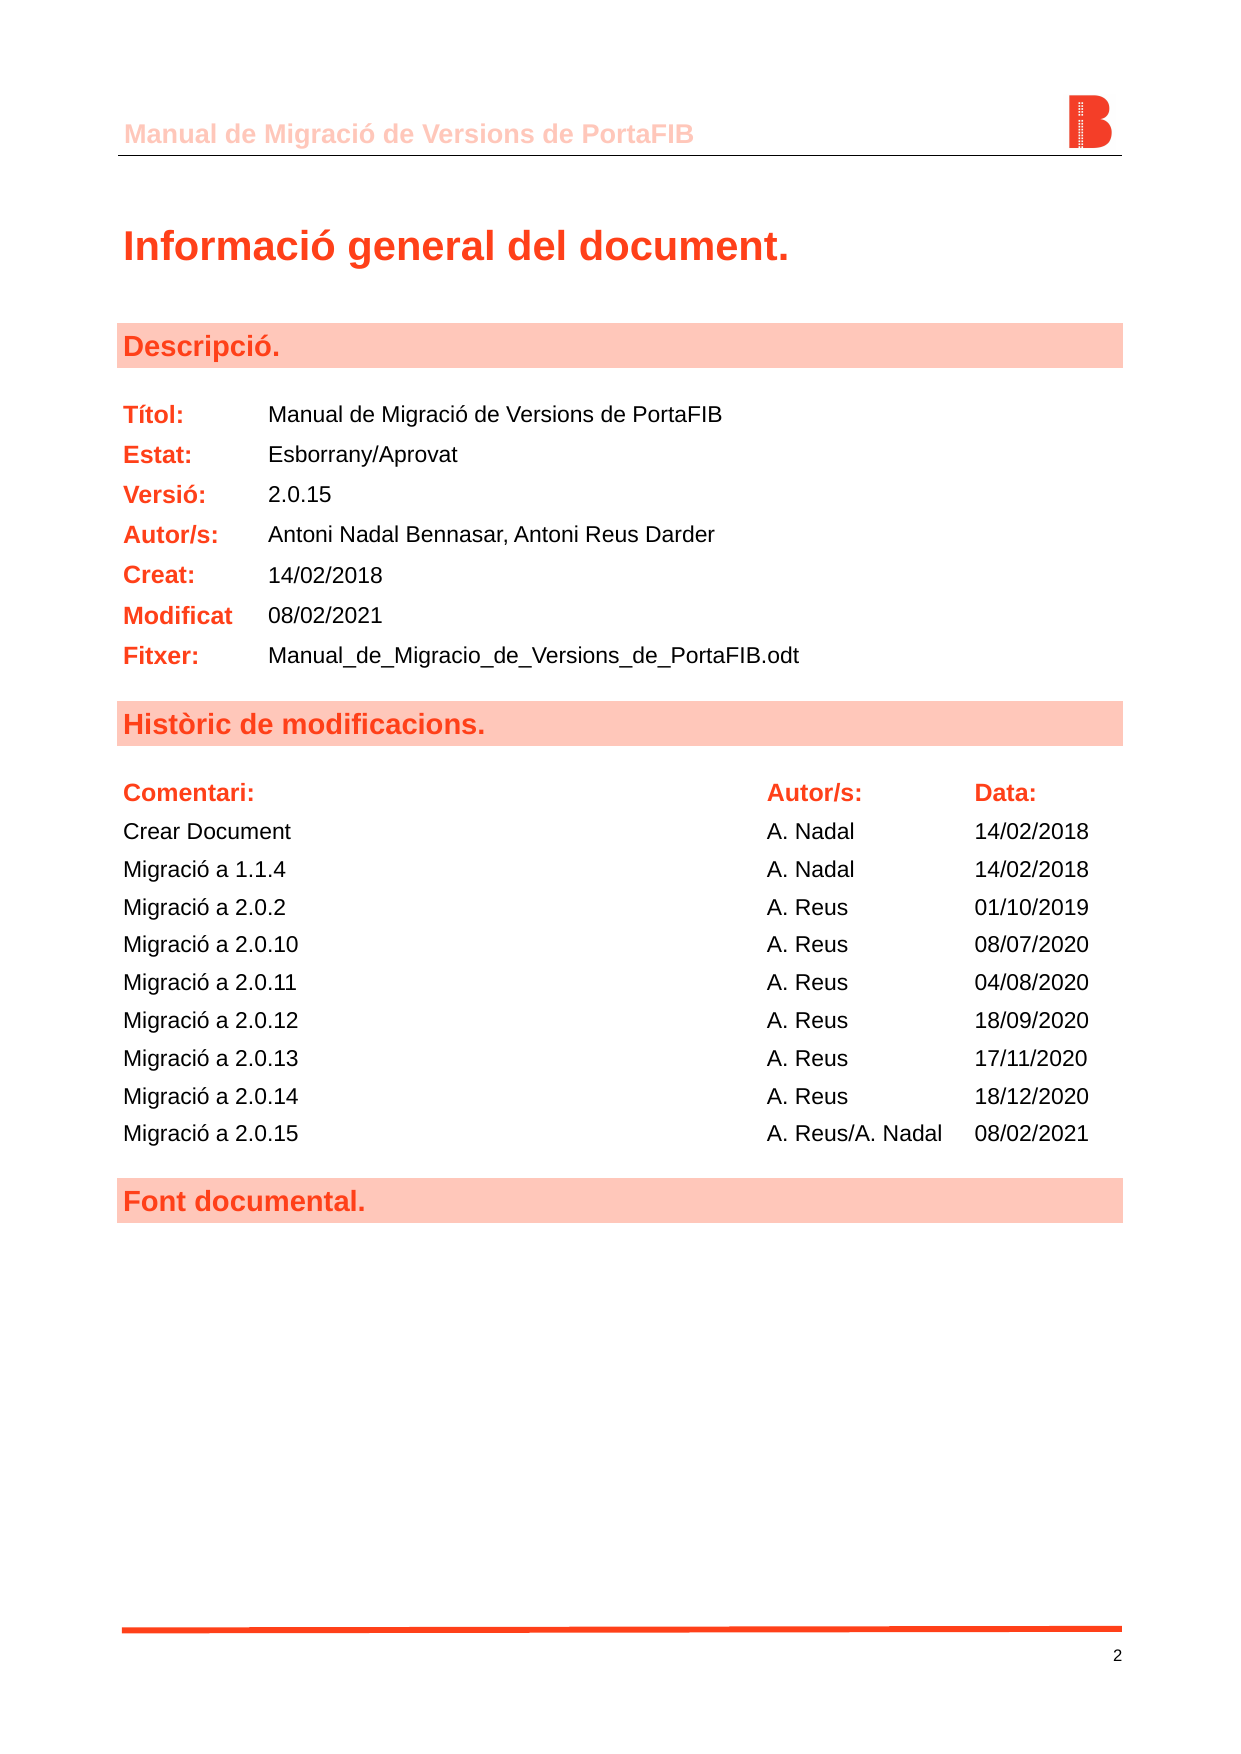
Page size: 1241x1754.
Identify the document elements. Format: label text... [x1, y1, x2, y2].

table_cell Migració a 2.0.2 [117, 888, 761, 926]
table_cell Font documental. [117, 1178, 1123, 1223]
table_cell [117, 1365, 1123, 1402]
table_cell A. Reus [761, 964, 968, 1001]
table_cell Títol: [117, 394, 262, 434]
table_cell [117, 1153, 1123, 1178]
table_cell [117, 1223, 1123, 1249]
table_cell [117, 1287, 1123, 1327]
table_cell 2.0.15 [262, 474, 1123, 514]
table_cell [117, 368, 1123, 394]
table_cell 01/10/2019 [969, 888, 1123, 926]
table_cell 17/11/2020 [969, 1039, 1123, 1077]
table_cell Autor/s: [761, 772, 968, 812]
table_cell A. Reus [761, 1077, 968, 1115]
table_cell 14/02/2018 [969, 850, 1123, 888]
table_cell Autor/s: [117, 515, 262, 555]
picture [1063, 94, 1117, 150]
table_cell Migració a 1.1.4 [117, 850, 761, 888]
table_cell Descripció. [117, 323, 1123, 368]
table_cell A. Nadal [761, 850, 968, 888]
table_cell Migració a 2.0.11 [117, 964, 761, 1001]
table_cell Data: [969, 772, 1123, 812]
table_cell Històric de modificacions. [117, 701, 1123, 746]
table_cell A. Reus/A. Nadal [761, 1115, 968, 1152]
table_cell 08/07/2020 [969, 926, 1123, 963]
table_cell [117, 1327, 1123, 1365]
table_cell 18/12/2020 [969, 1077, 1123, 1115]
table_cell 08/02/2021 [262, 595, 1123, 635]
table_cell A. Nadal [761, 812, 968, 850]
table_cell Esborrany/Aprovat [262, 434, 1123, 474]
table_cell Migració a 2.0.15 [117, 1115, 761, 1152]
table_cell 14/02/2018 [262, 555, 1123, 595]
table_cell A. Reus [761, 1001, 968, 1039]
table_cell Migració a 2.0.10 [117, 926, 761, 963]
table_cell A. Reus [761, 926, 968, 963]
table_cell [117, 1249, 1123, 1287]
table_cell Versió: [117, 474, 262, 514]
table_cell Migració a 2.0.12 [117, 1001, 761, 1039]
table_cell Creat: [117, 555, 262, 595]
table_cell A. Reus [761, 888, 968, 926]
table_header Informació general del document. [117, 216, 1123, 323]
table_cell Crear Document [117, 812, 761, 850]
table_cell Comentari: [117, 772, 761, 812]
table_cell 04/08/2020 [969, 964, 1123, 1001]
table_cell 08/02/2021 [969, 1115, 1123, 1152]
table_cell Manual_de_Migracio_de_Versions_de_PortaFIB.odt [262, 635, 1123, 675]
table_cell A. Reus [761, 1039, 968, 1077]
table_cell [117, 675, 1123, 701]
table_cell Estat: [117, 434, 262, 474]
table_cell Modificat [117, 595, 262, 635]
table_cell Migració a 2.0.14 [117, 1077, 761, 1115]
table_cell 14/02/2018 [969, 812, 1123, 850]
table_cell 18/09/2020 [969, 1001, 1123, 1039]
table_cell Migració a 2.0.13 [117, 1039, 761, 1077]
table_cell [117, 746, 1123, 772]
table_cell Antoni Nadal Bennasar, Antoni Reus Darder [262, 515, 1123, 555]
table_cell Fitxer: [117, 635, 262, 675]
table_cell Manual de Migració de Versions de PortaFIB [262, 394, 1123, 434]
